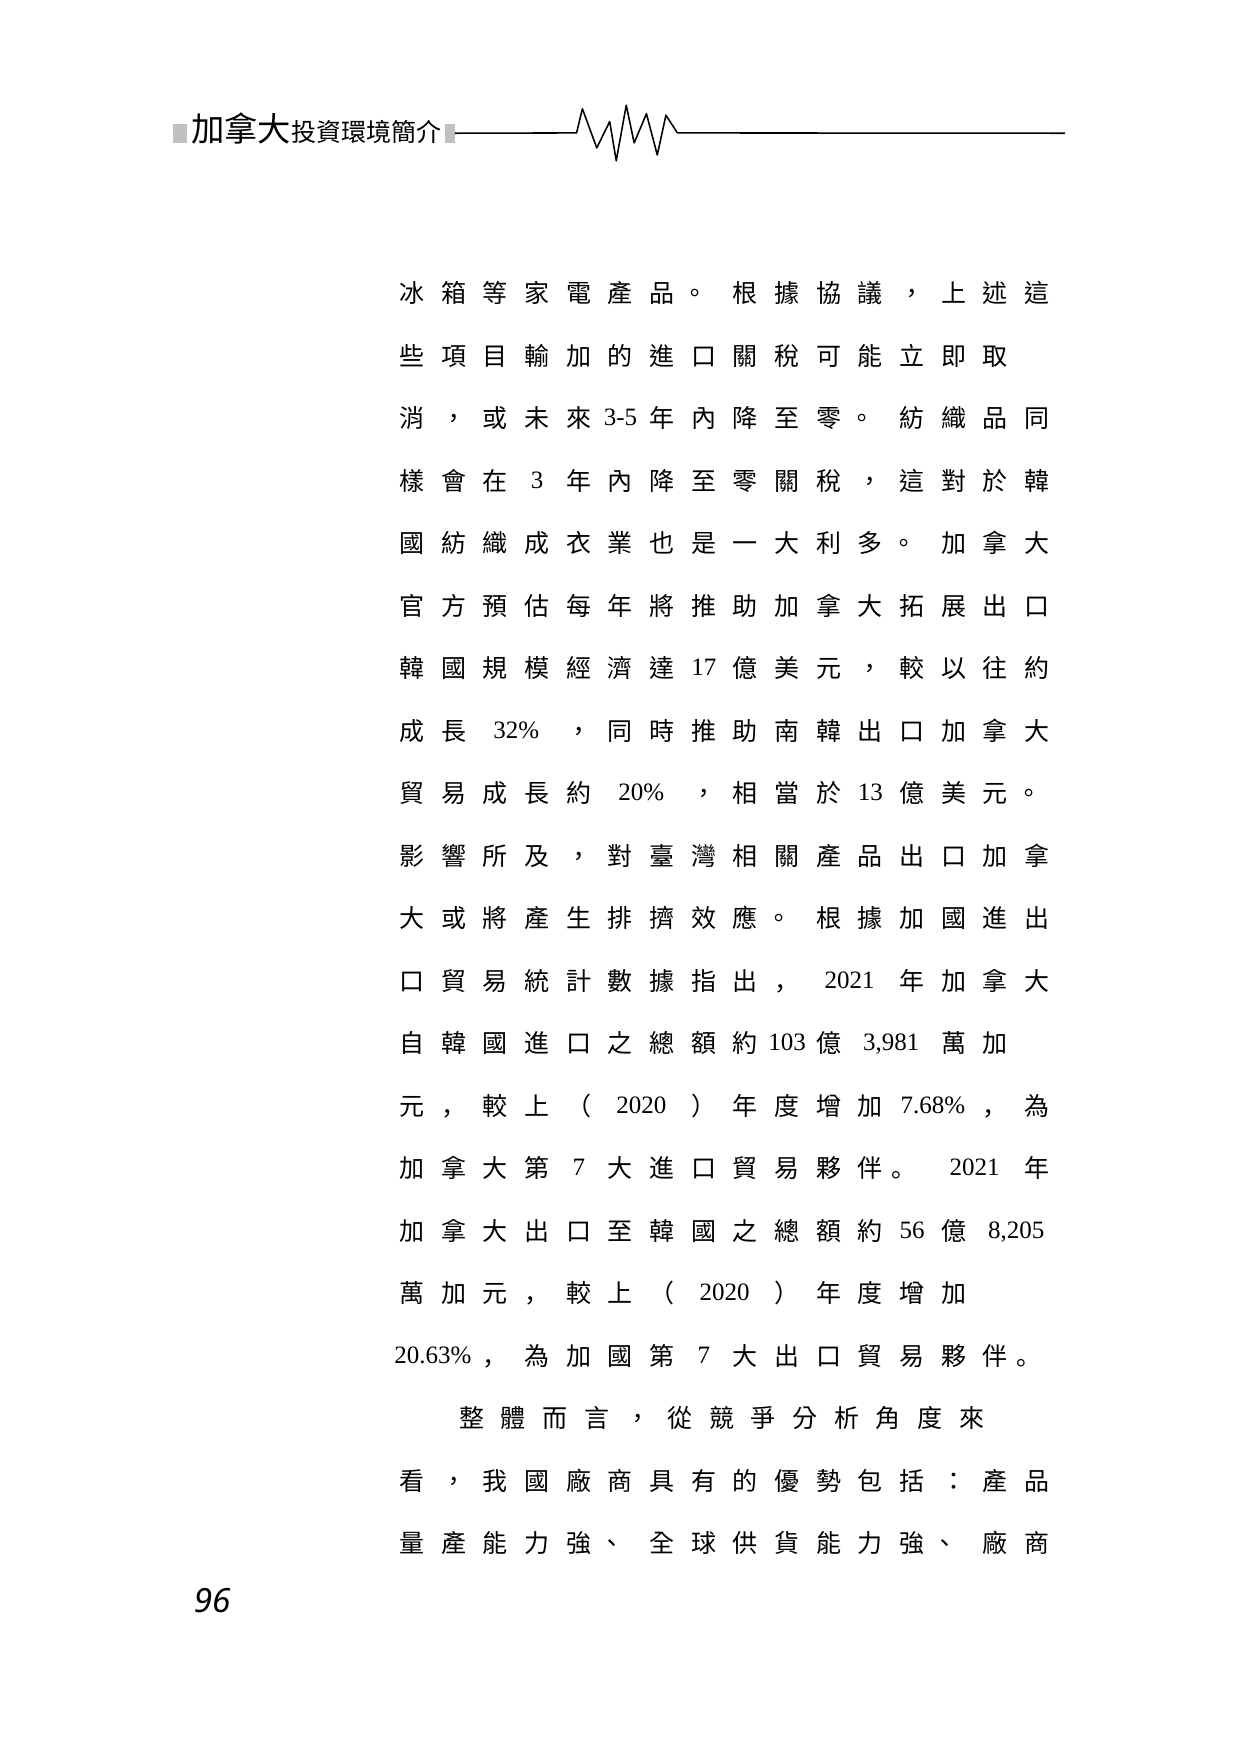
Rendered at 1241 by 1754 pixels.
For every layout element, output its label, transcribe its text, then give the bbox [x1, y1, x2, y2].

text 冰箱等家電產品。根據協議，上述這些項目輸加的進口關稅可能立即取消，或未來3-5年內降至零。紡織品同樣會在3年內降至零關稅，這對於韓國紡織成衣業也是一大利多。加拿大官方預估每年將推助加拿大拓展出口韓國規模經濟達17億美元，較以往約成長32%，同時推助南韓出口加拿大貿易成長約20%，相當於13億美元。影響所及，對臺灣相關產品出口加拿大或將產生排擠效應。根據加國進出口貿易統計數據指出，2021年加拿大自韓國進口之總額約103億3,981萬加元，較上（2020）年度增加7.68%，為加拿大第7大進口貿易夥伴。2021年加拿大出口至韓國之總額約56億8,205萬加元，較上（2020）年度增加20.63%，為加國第7大出口貿易夥伴。 [306, 250, 1058, 1375]
text 整體而言，從競爭分析角度來看，我國廠商具有的優勢包括：產品量產能力強、全球供貨能力強、廠商 [306, 1375, 1058, 1563]
